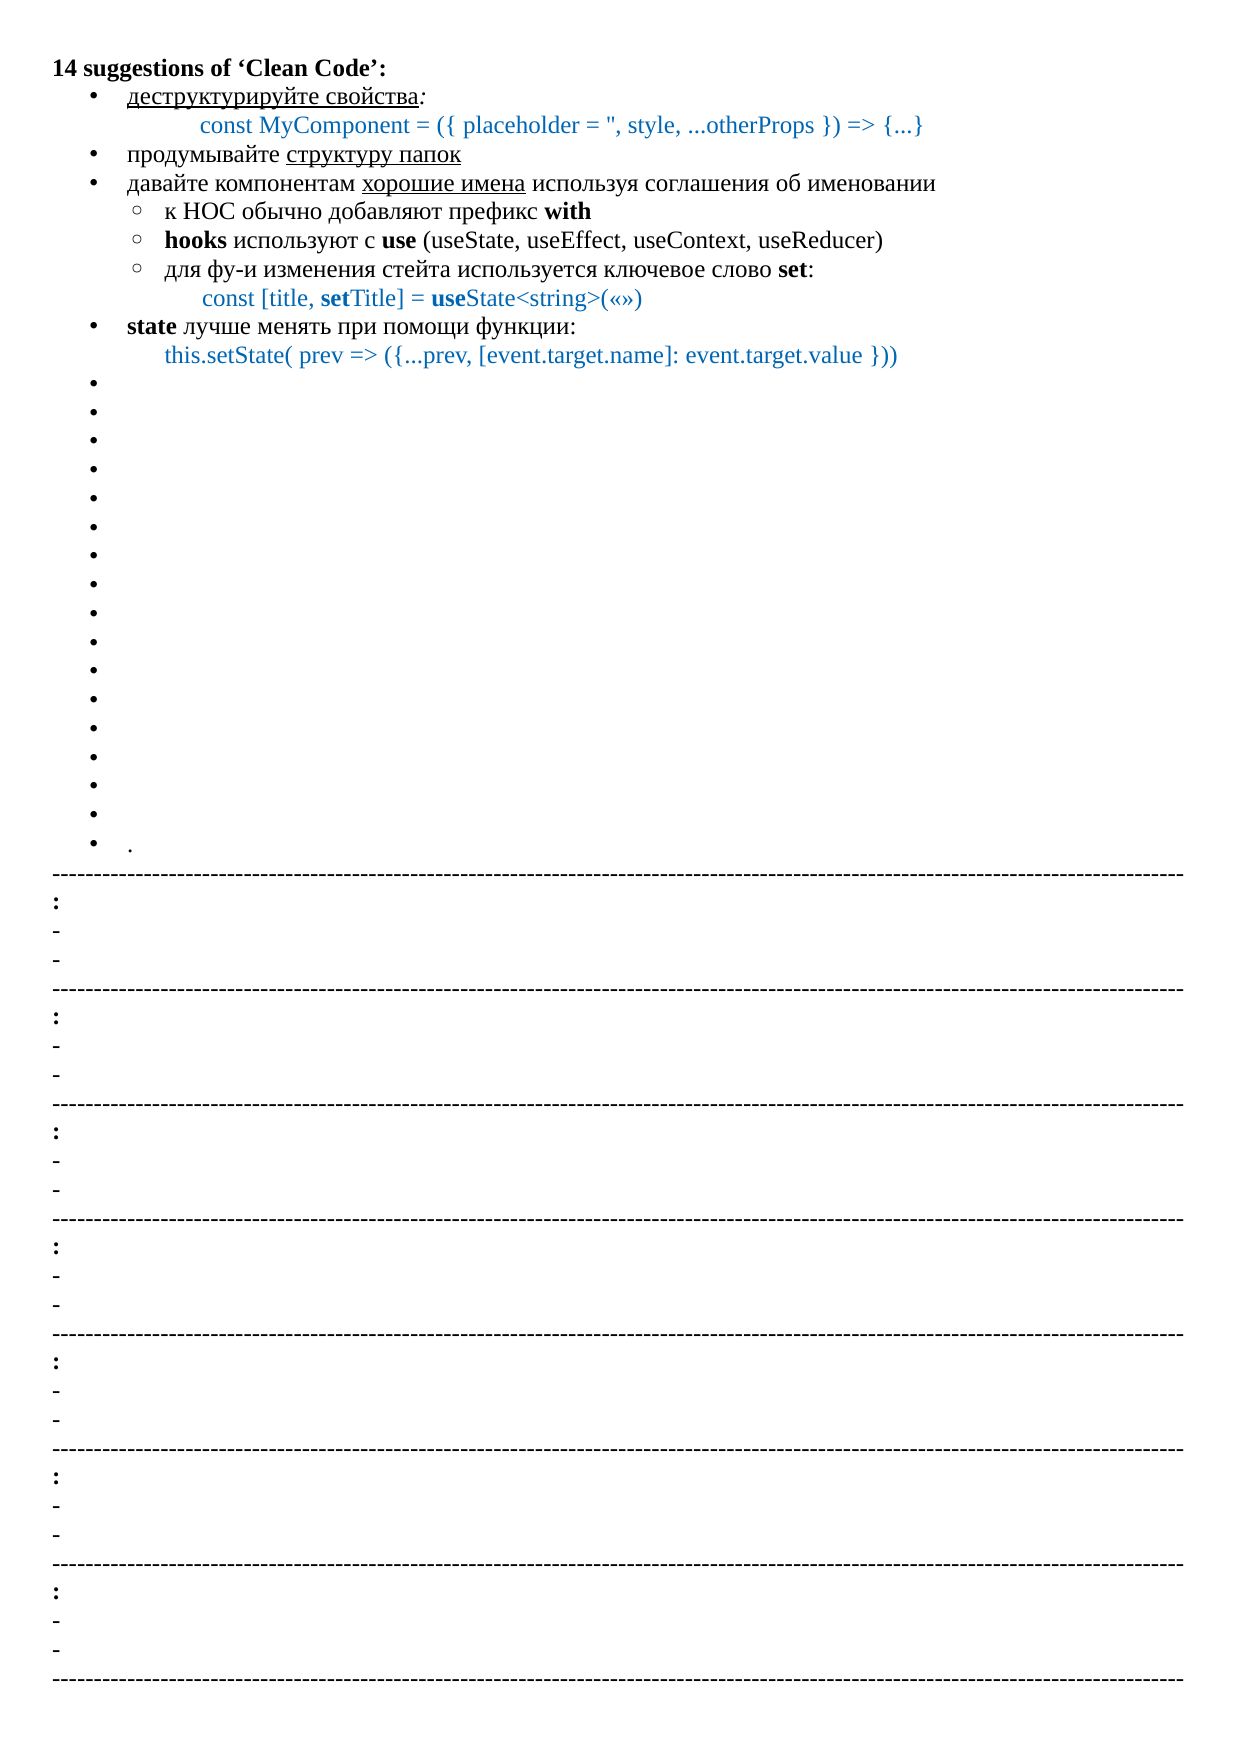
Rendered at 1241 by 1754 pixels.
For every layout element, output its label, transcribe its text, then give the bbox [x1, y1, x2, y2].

text - [52, 1174, 1187, 1203]
text ---------------------------------------------------------------------------------------------------------------------------------------- [52, 1663, 1187, 1691]
text ---------------------------------------------------------------------------------------------------------------------------------------- [52, 858, 1187, 886]
list продумывайте структуру папок [89, 139, 1187, 168]
text - [52, 1375, 1187, 1404]
text - [52, 1404, 1187, 1433]
list state лучше менять при помощи функции: [89, 311, 1187, 340]
list давайте компонентам хорошие имена используя соглашения об именовании [89, 168, 1187, 196]
list . [89, 829, 1187, 858]
list к HOC обычно добавляют префикс with [127, 196, 1187, 225]
text ---------------------------------------------------------------------------------------------------------------------------------------- [52, 1088, 1187, 1116]
text - [52, 1030, 1187, 1059]
text ---------------------------------------------------------------------------------------------------------------------------------------- [52, 973, 1187, 1001]
list для фу-и изменения стейта используется ключевое слово set: [127, 254, 1187, 283]
list hooks используют с use (useState, useEffect, useContext, useReducer) [127, 225, 1187, 254]
text ---------------------------------------------------------------------------------------------------------------------------------------- [52, 1433, 1187, 1461]
text 14 suggestions of ‘Clean Code’: [52, 53, 1187, 81]
list const [title, setTitle] = useState<string>(«») [164, 283, 1187, 311]
text - [52, 915, 1187, 944]
text : [52, 1001, 1187, 1030]
text - [52, 1490, 1187, 1519]
text : [52, 1576, 1187, 1605]
text : [52, 886, 1187, 915]
text - [52, 1605, 1187, 1634]
text - [52, 1260, 1187, 1289]
text ---------------------------------------------------------------------------------------------------------------------------------------- [52, 1548, 1187, 1576]
text : [52, 1116, 1187, 1145]
text - [52, 1145, 1187, 1174]
text - [52, 1634, 1187, 1663]
text const MyComponent = ({ placeholder = '', style, ...otherProps }) => {...} [52, 110, 1187, 139]
text ---------------------------------------------------------------------------------------------------------------------------------------- [52, 1203, 1187, 1231]
list деструктурируйте свойства: [89, 81, 1187, 110]
text : [52, 1346, 1187, 1375]
text ---------------------------------------------------------------------------------------------------------------------------------------- [52, 1318, 1187, 1346]
text : [52, 1461, 1187, 1490]
list this.setState( prev => ({...prev, [event.target.name]: event.target.value })) [127, 340, 1187, 369]
text : [52, 1231, 1187, 1260]
text - [52, 1519, 1187, 1548]
text - [52, 944, 1187, 973]
text - [52, 1059, 1187, 1088]
text - [52, 1289, 1187, 1318]
